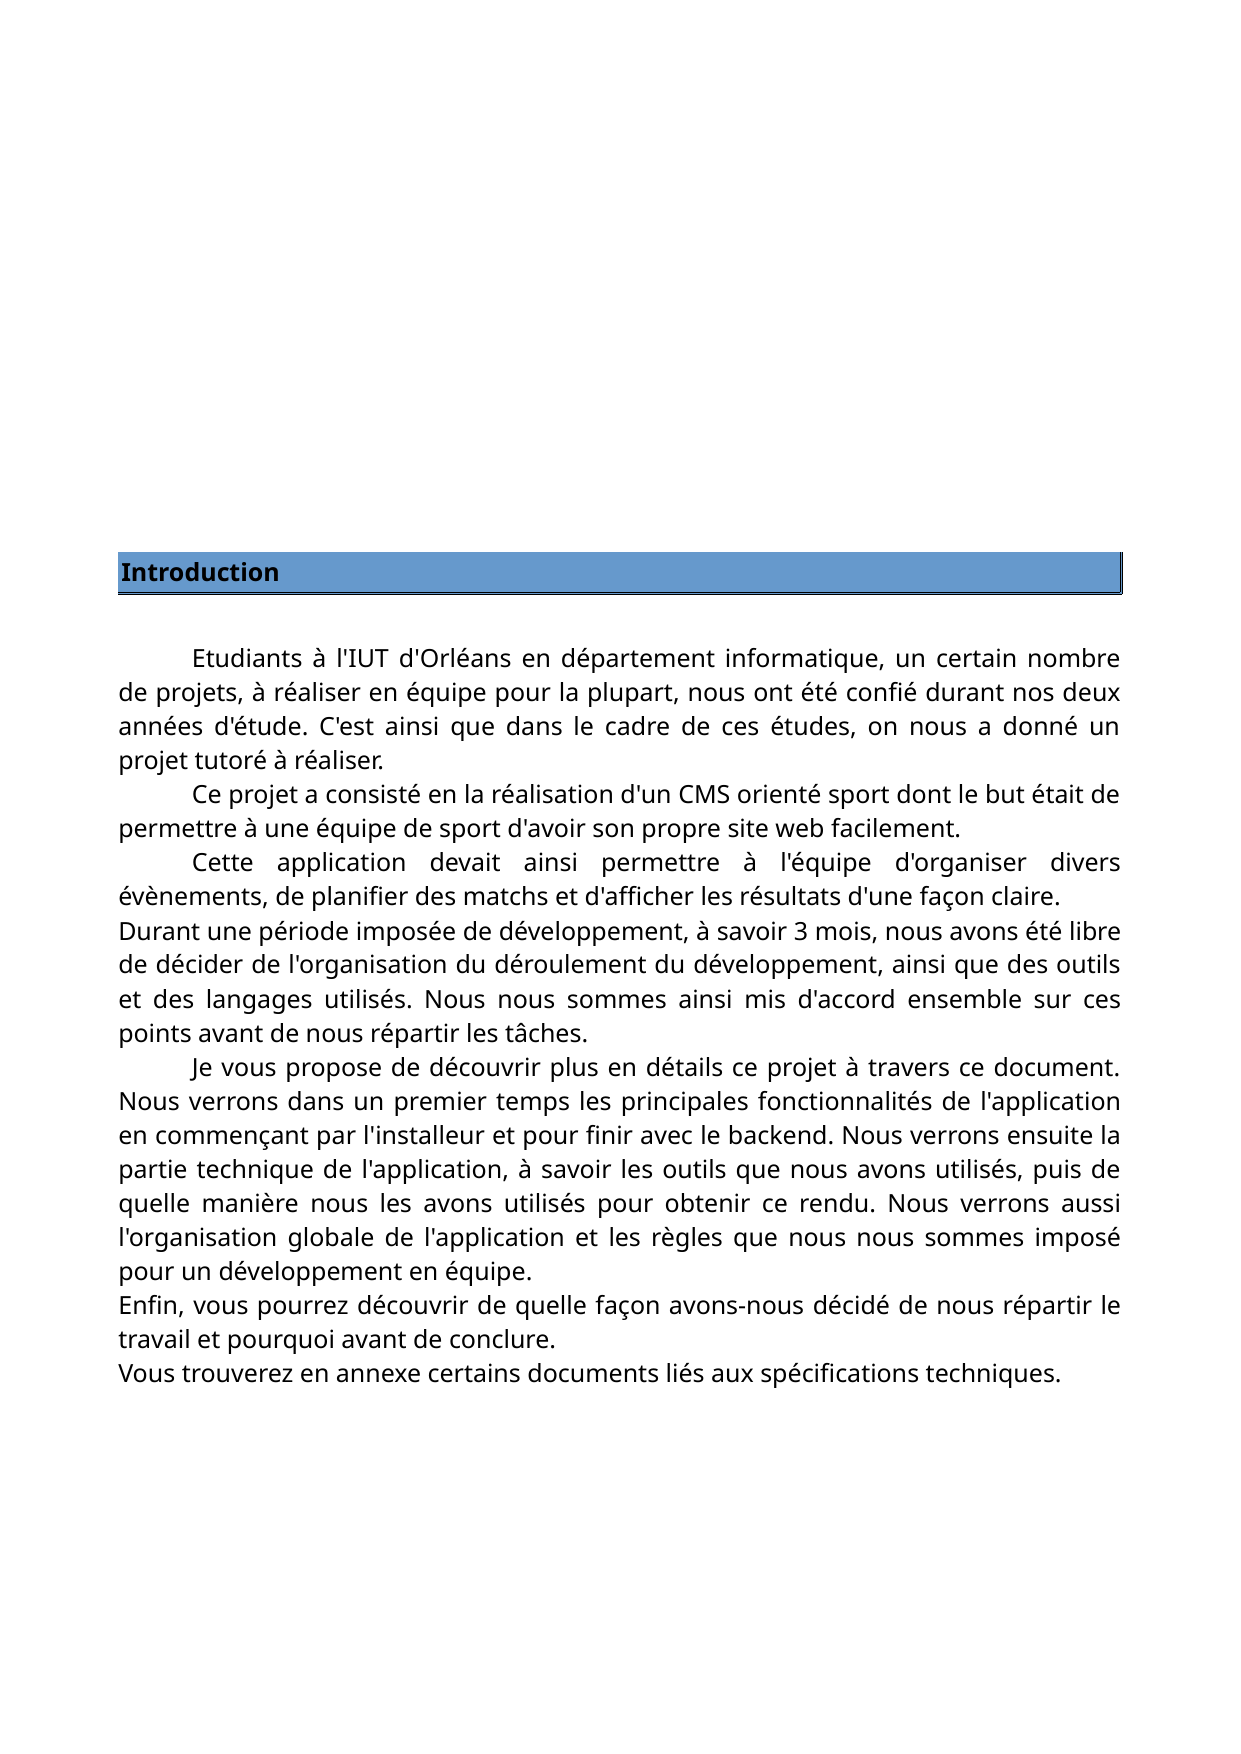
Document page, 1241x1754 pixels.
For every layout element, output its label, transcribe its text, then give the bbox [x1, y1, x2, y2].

text Cette application devait ainsi permettre à l'équipe d'organiser divers évènements, de planifier des matchs et d'afficher les résultats d'une façon claire. [118, 845, 1122, 913]
text Etudiants à l'IUT d'Orléans en département informatique, un certain nombre de projets, à réaliser en équipe pour la plupart, nous ont été confié durant nos deux années d'étude. C'est ainsi que dans le cadre de ces études, on nous a donné un projet tutoré à réaliser. [118, 641, 1122, 777]
text Enfin, vous pourrez découvrir de quelle façon avons-nous décidé de nous répartir le travail et pourquoi avant de conclure. [118, 1288, 1122, 1356]
text Ce projet a consisté en la réalisation d'un CMS orienté sport dont le but était de permettre à une équipe de sport d'avoir son propre site web facilement. [118, 777, 1122, 845]
text Durant une période imposée de développement, à savoir 3 mois, nous avons été libre de décider de l'organisation du déroulement du développement, ainsi que des outils et des langages utilisés. Nous nous sommes ainsi mis d'accord ensemble sur ces points avant de nous répartir les tâches. [118, 913, 1122, 1049]
subtitle Introduction [118, 552, 1122, 594]
text Vous trouverez en annexe certains documents liés aux spécifications techniques. [118, 1356, 1122, 1390]
text Je vous propose de découvrir plus en détails ce projet à travers ce document. Nous verrons dans un premier temps les principales fonctionnalités de l'application en commençant par l'installeur et pour finir avec le backend. Nous verrons ensuite la partie technique de l'application, à savoir les outils que nous avons utilisés, puis de quelle manière nous les avons utilisés pour obtenir ce rendu. Nous verrons aussi l'organisation globale de l'application et les règles que nous nous sommes imposé pour un développement en équipe. [118, 1049, 1122, 1288]
